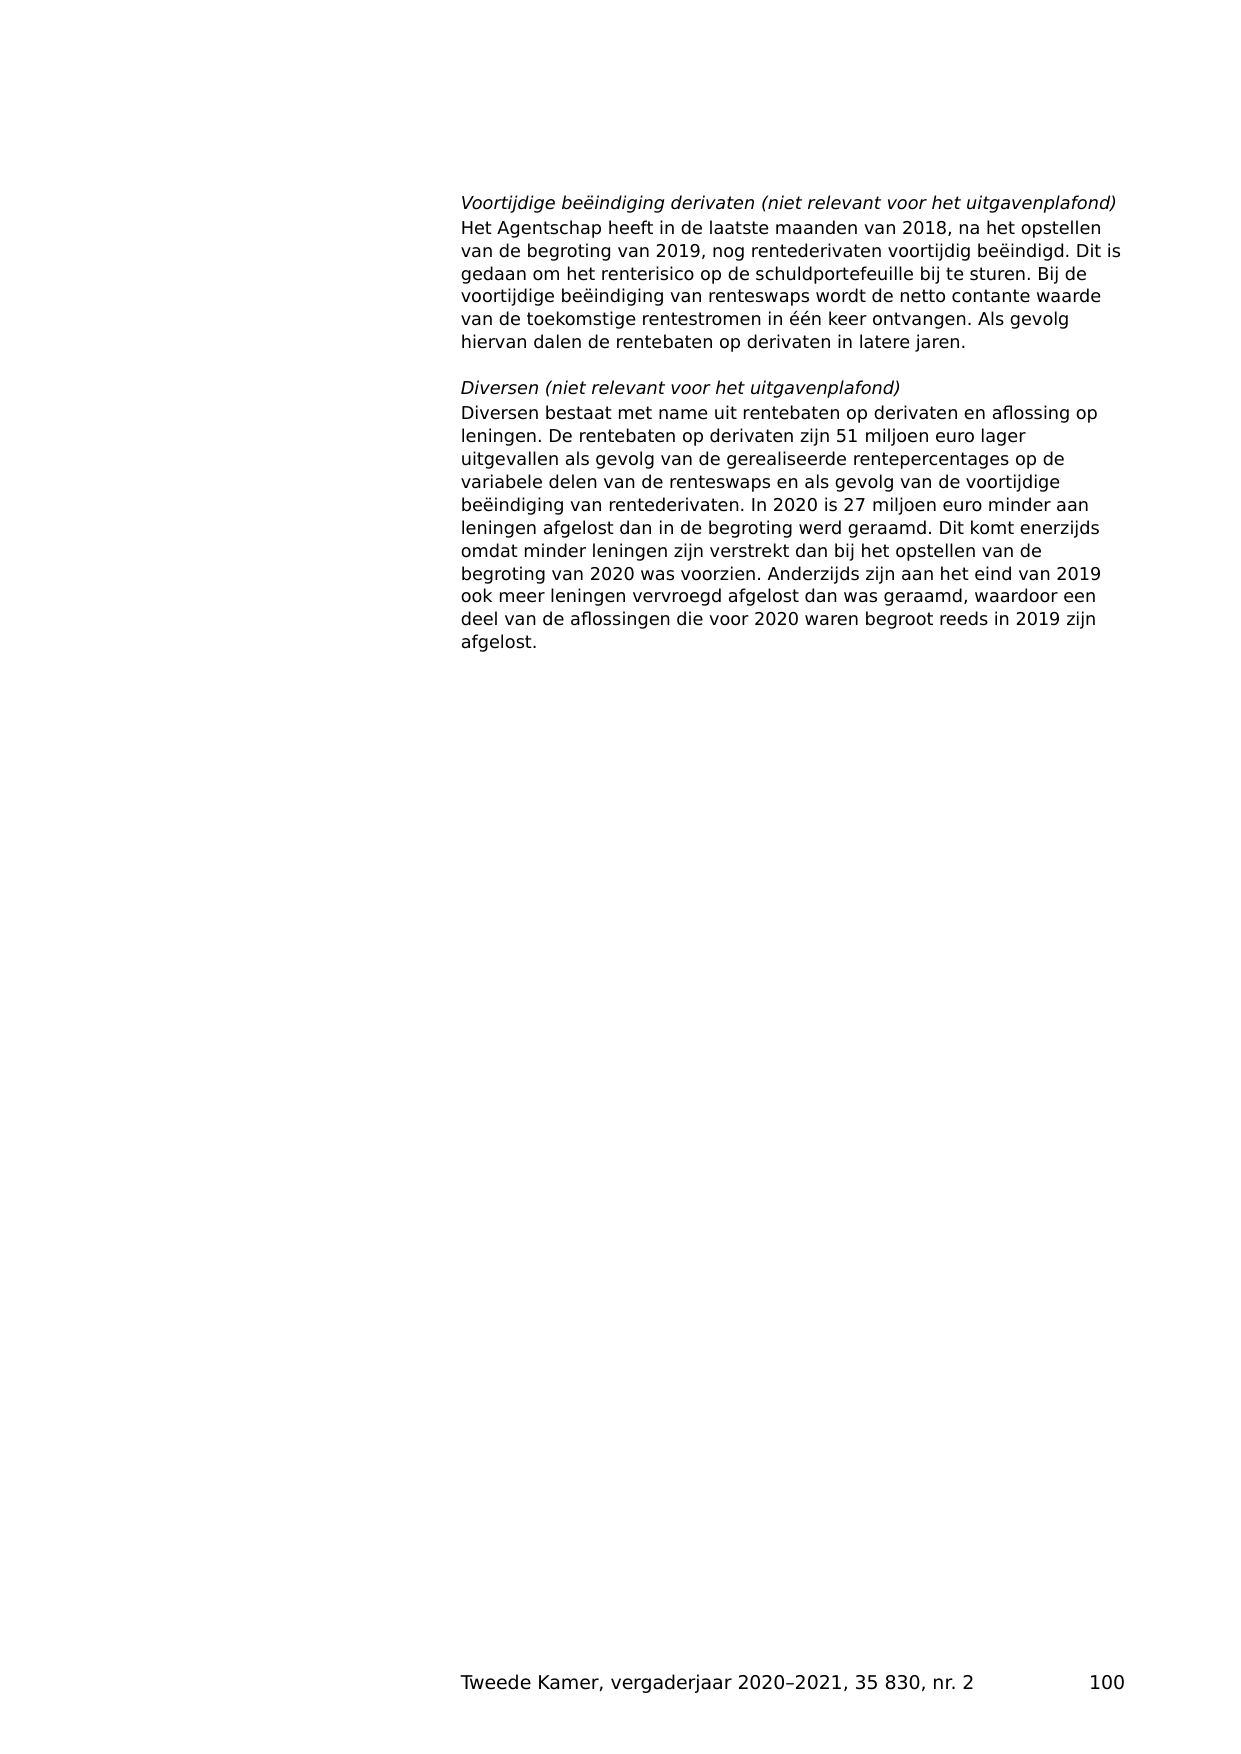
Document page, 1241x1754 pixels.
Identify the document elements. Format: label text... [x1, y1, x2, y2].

text Voortijdige beëindiging derivaten (niet relevant voor het uitgavenplafond) [461, 191, 1125, 214]
text Het Agentschap heeft in de laatste maanden van 2018, na het opstellen van de begroting van 2019, nog rentederivaten voortijdig beëindigd. Dit is gedaan om het renterisico op de schuldportefeuille bij te sturen. Bij de voortijdige beëindiging van renteswaps wordt de netto contante waarde van de toekomstige rentestromen in één keer ontvangen. Als gevolg hiervan dalen de rentebaten op derivaten in latere jaren. [461, 216, 1125, 353]
text Diversen bestaat met name uit rentebaten op derivaten en aflossing op leningen. De rentebaten op derivaten zijn 51 miljoen euro lager uitgevallen als gevolg van de gerealiseerde rentepercentages op de variabele delen van de renteswaps en als gevolg van de voortijdige beëindiging van rentederivaten. In 2020 is 27 miljoen euro minder aan leningen afgelost dan in de begroting werd geraamd. Dit komt enerzijds omdat minder leningen zijn verstrekt dan bij het opstellen van de begroting van 2020 was voorzien. Anderzijds zijn aan het eind van 2019 ook meer leningen vervroegd afgelost dan was geraamd, waardoor een deel van de aflossingen die voor 2020 waren begroot reeds in 2019 zijn afgelost. [461, 401, 1125, 653]
text Diversen (niet relevant voor het uitgavenplafond) [461, 376, 1125, 399]
